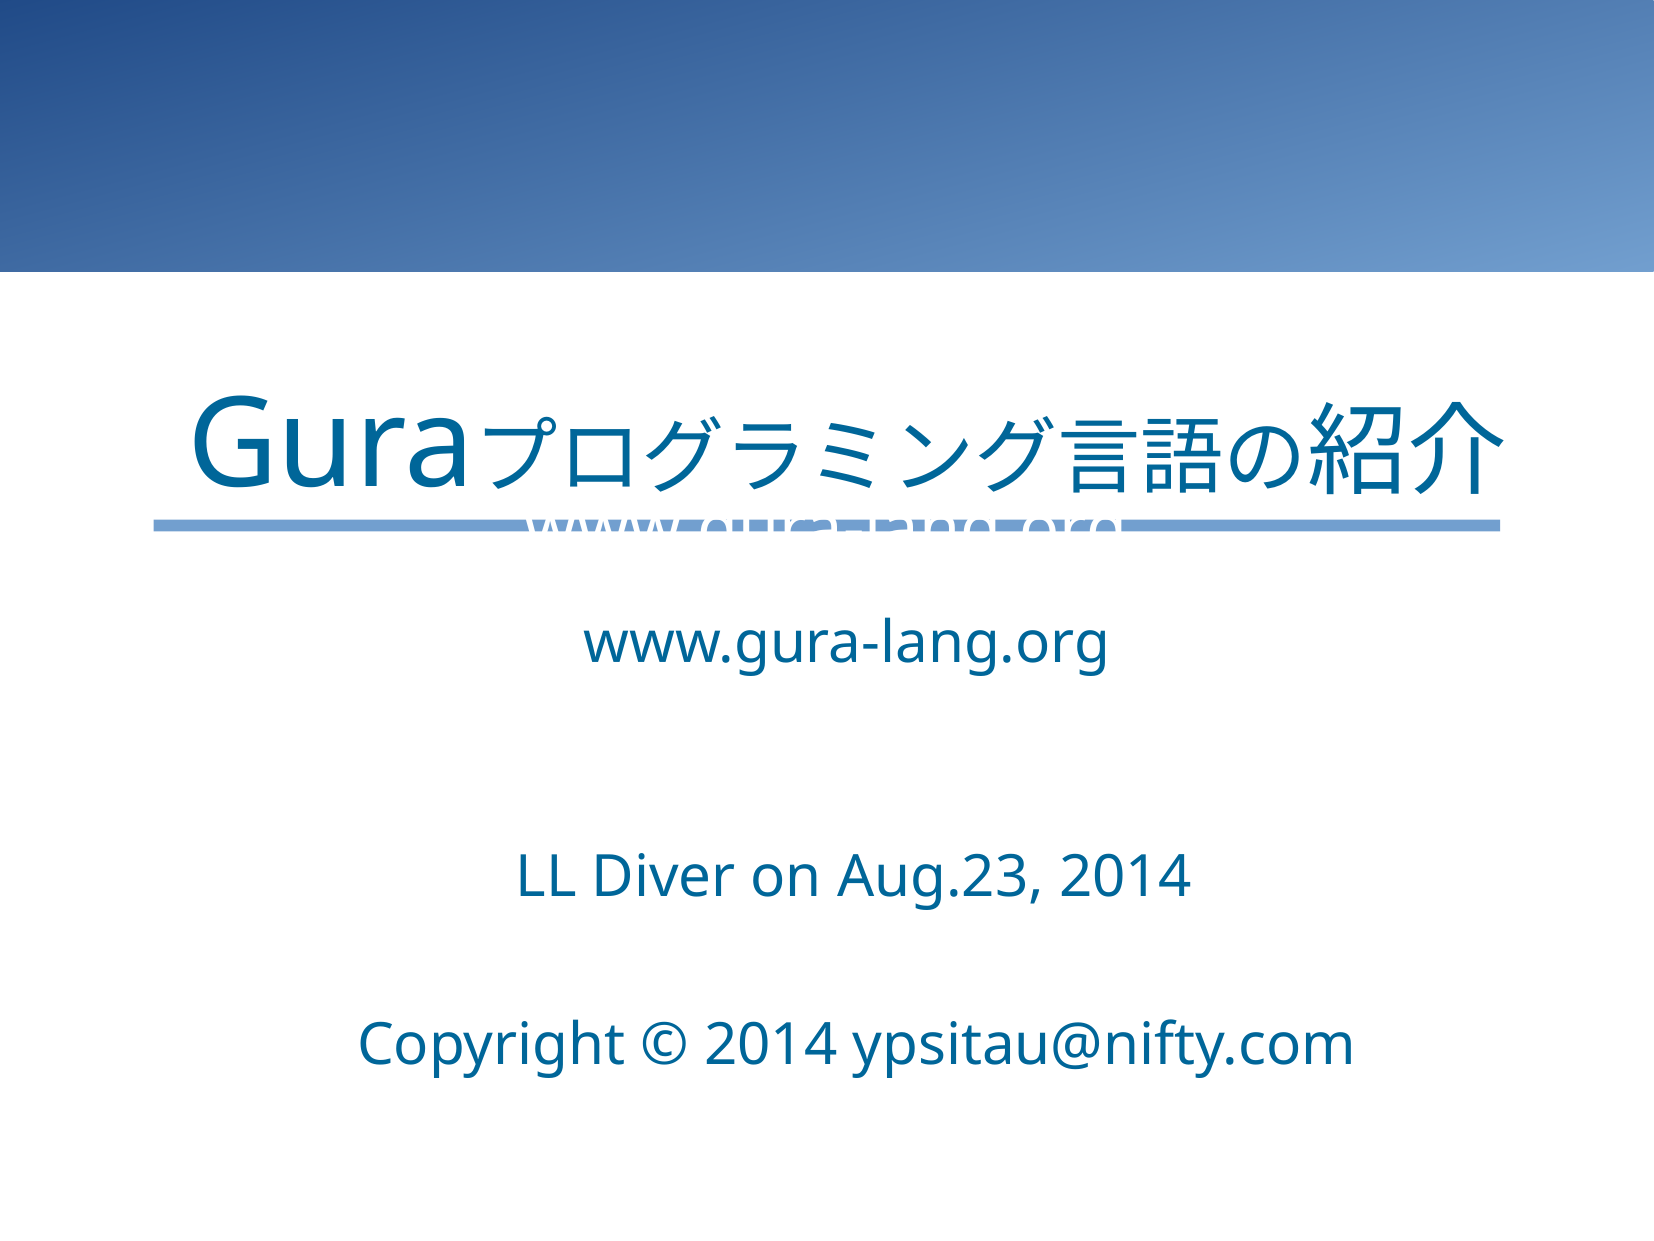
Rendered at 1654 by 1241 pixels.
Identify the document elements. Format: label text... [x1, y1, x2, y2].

text_box LL Diver on Aug.23, 2014 [500, 826, 1170, 919]
text_box Copyright © 2014 ypsitau@nifty.com [342, 994, 1327, 1087]
text_box Guraプログラミング言語の紹介 [172, 345, 1499, 540]
text_box www.gura-lang.org [568, 592, 1087, 686]
